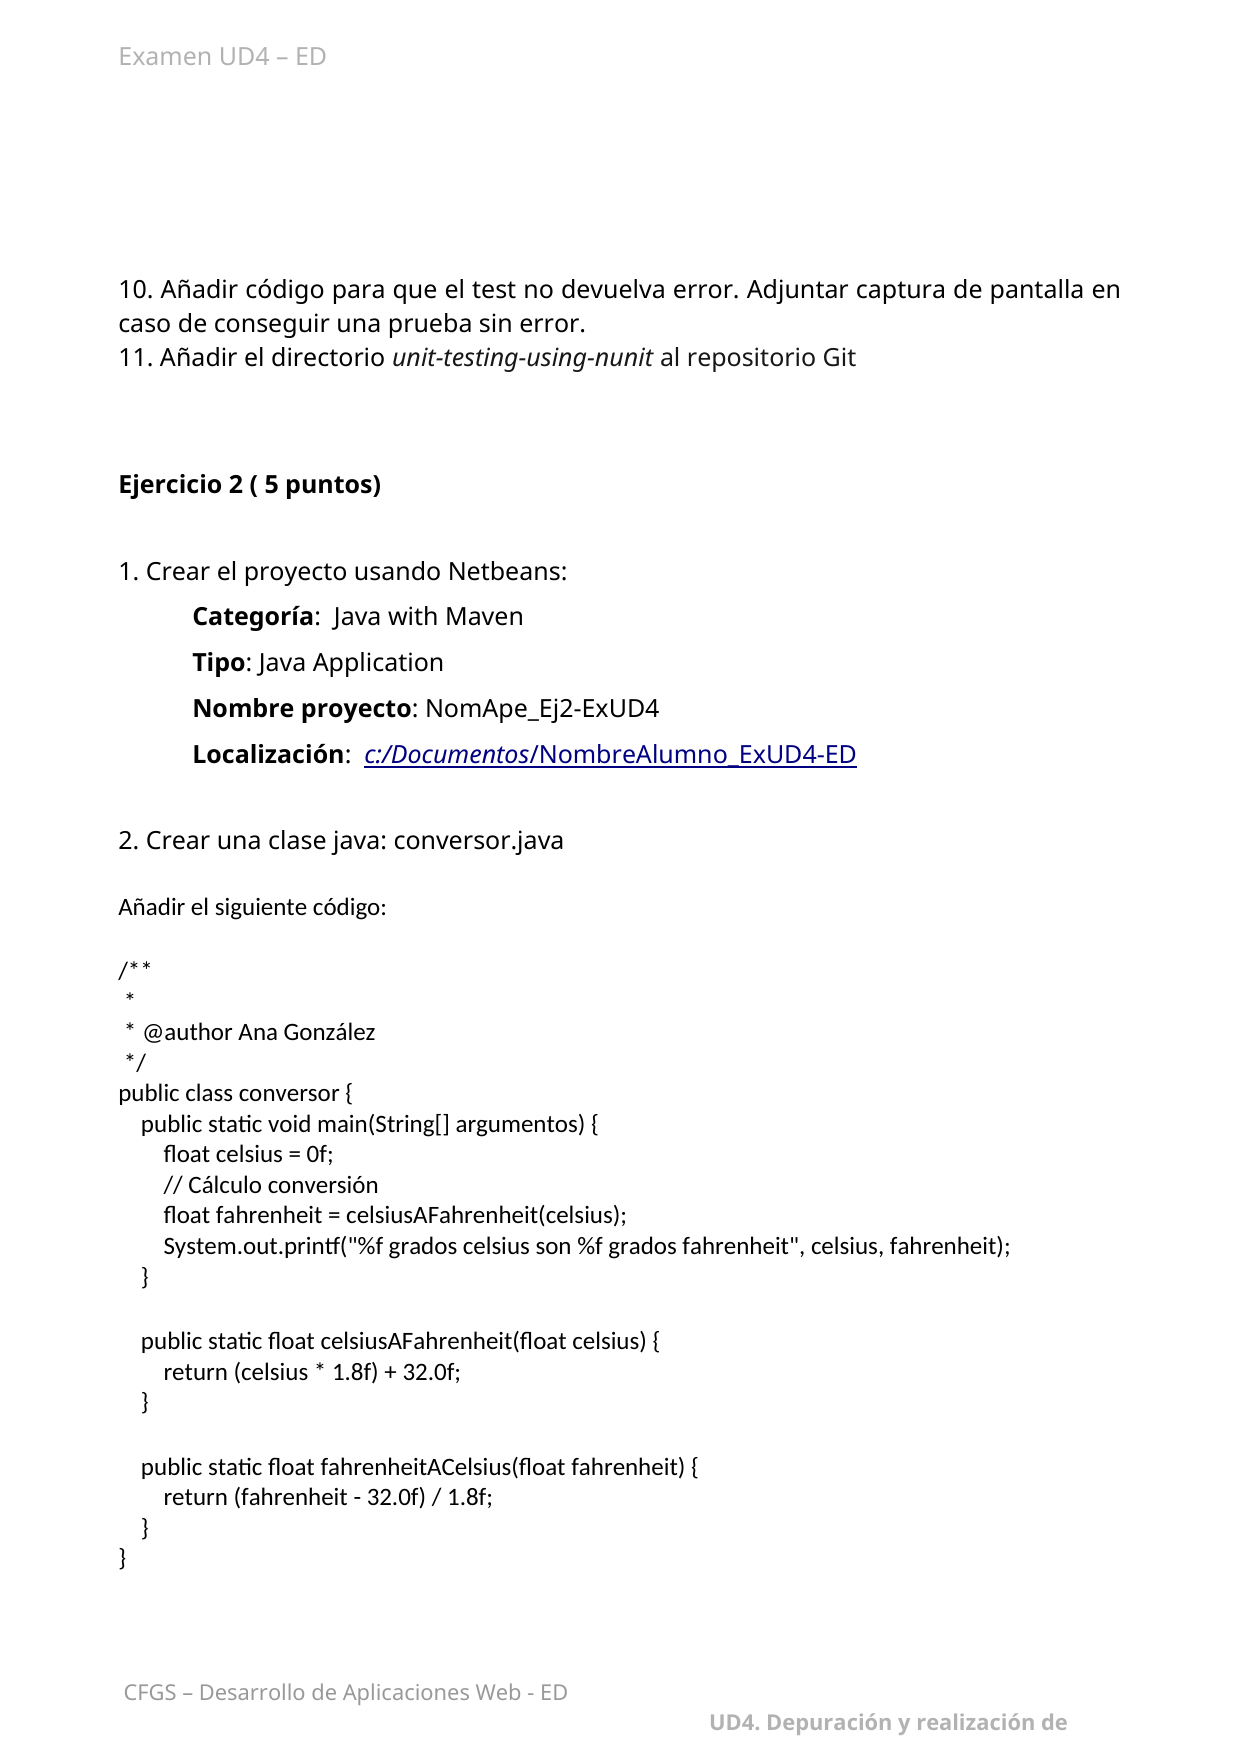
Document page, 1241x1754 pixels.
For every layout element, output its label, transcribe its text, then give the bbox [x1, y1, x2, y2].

text float celsius = 0f; [118, 1139, 1122, 1169]
text } [118, 1512, 1122, 1542]
text return (celsius * 1.8f) + 32.0f; [118, 1356, 1122, 1386]
text Categoría: Java with Maven [118, 599, 1122, 633]
text 1. Crear el proyecto usando Netbeans: [118, 553, 1122, 587]
text * [118, 986, 1122, 1017]
text Nombre proyecto: NomApe_Ej2-ExUD4 [118, 691, 1122, 725]
text float fahrenheit = celsiusAFahrenheit(celsius); [118, 1200, 1122, 1230]
text } [118, 1542, 1122, 1573]
text 10. Añadir código para que el test no devuelva error. Adjuntar captura de pantalla en caso de conseguir una prueba sin error. [118, 271, 1122, 339]
text 11. Añadir el directorio unit-testing-using-nunit al repositorio Git [118, 339, 1122, 373]
text } [118, 1261, 1122, 1291]
subtitle Ejercicio 2 ( 5 puntos) [118, 467, 1122, 501]
text public class conversor { [118, 1078, 1122, 1108]
text } [118, 1386, 1122, 1417]
text Tipo: Java Application [118, 645, 1122, 679]
text public static void main(String[] argumentos) { [118, 1108, 1122, 1139]
text */ [118, 1047, 1122, 1078]
text // Cálculo conversión [118, 1169, 1122, 1200]
text public static float fahrenheitACelsius(float fahrenheit) { [118, 1451, 1122, 1481]
text public static float celsiusAFahrenheit(float celsius) { [118, 1325, 1122, 1356]
text return (fahrenheit - 32.0f) / 1.8f; [118, 1481, 1122, 1512]
text * @author Ana González [118, 1017, 1122, 1047]
text Añadir el siguiente código: [118, 891, 1122, 921]
text System.out.printf("%f grados celsius son %f grados fahrenheit", celsius, fahrenheit); [118, 1230, 1122, 1261]
text 2. Crear una clase java: conversor.java [118, 823, 1122, 857]
text /** [118, 956, 1122, 986]
text Localización: c:/Documentos/NombreAlumno_ExUD4-ED [118, 737, 1122, 771]
